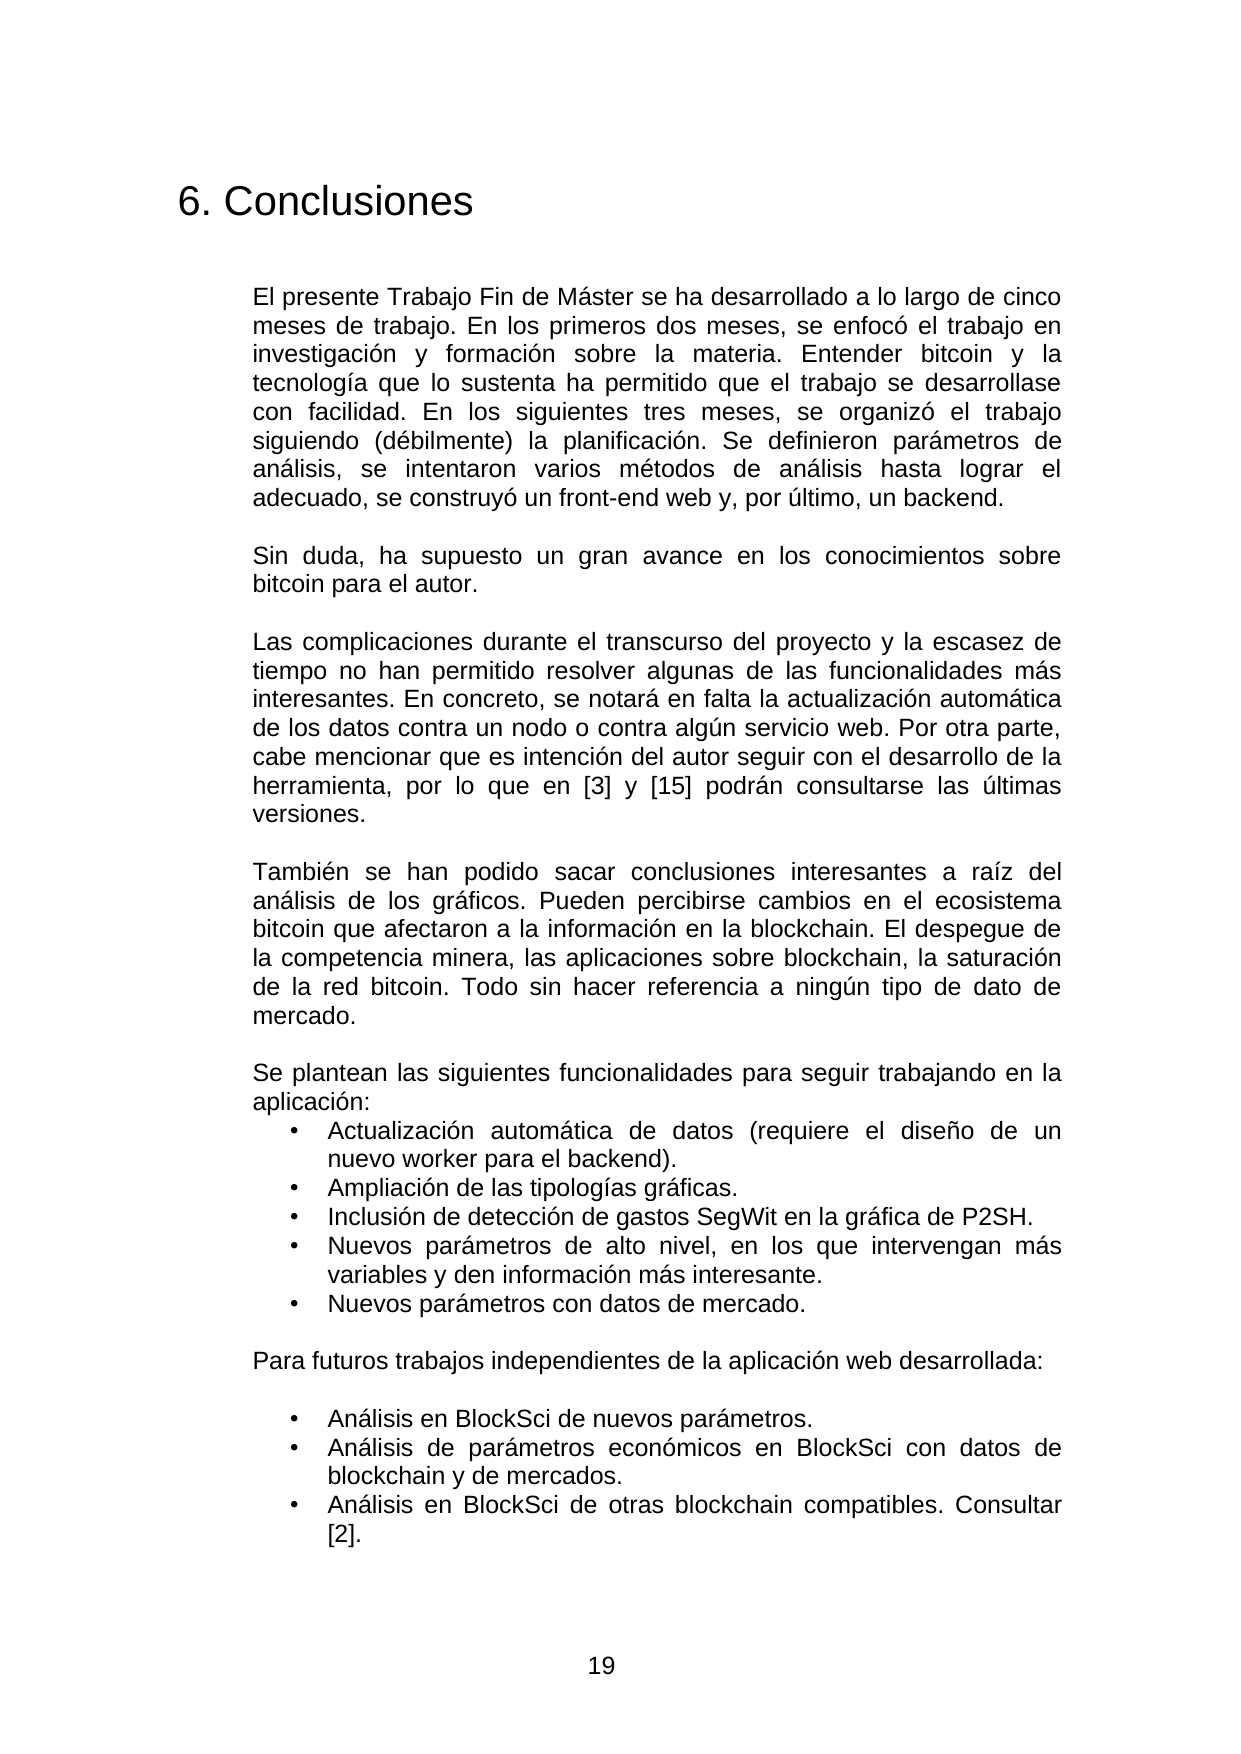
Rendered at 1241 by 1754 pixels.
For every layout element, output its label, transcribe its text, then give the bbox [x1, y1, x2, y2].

list Nuevos parámetros de alto nivel, en los que intervengan más variables y den información más interesante. [290, 1231, 1063, 1288]
text El presente Trabajo Fin de Máster se ha desarrollado a lo largo de cinco meses de trabajo. En los primeros dos meses, se enfocó el trabajo en investigación y formación sobre la materia. Entender bitcoin y la tecnología que lo sustenta ha permitido que el trabajo se desarrollase con facilidad. En los siguientes tres meses, se organizó el trabajo siguiendo (débilmente) la planificación. Se definieron parámetros de análisis, se intentaron varios métodos de análisis hasta lograr el adecuado, se construyó un front-end web y, por último, un backend. [252, 282, 1063, 512]
text Las complicaciones durante el transcurso del proyecto y la escasez de tiempo no han permitido resolver algunas de las funcionalidades más interesantes. En concreto, se notará en falta la actualización automática de los datos contra un nodo o contra algún servicio web. Por otra parte, cabe mencionar que es intención del autor seguir con el desarrollo de la herramienta, por lo que en [3] y [15] podrán consultarse las últimas versiones. [252, 627, 1063, 828]
list Inclusión de detección de gastos SegWit en la gráfica de P2SH. [290, 1202, 1063, 1231]
list Análisis en BlockSci de nuevos parámetros. [290, 1404, 1063, 1432]
text También se han podido sacar conclusiones interesantes a raíz del análisis de los gráficos. Pueden percibirse cambios en el ecosistema bitcoin que afectaron a la información en la blockchain. El despegue de la competencia minera, las aplicaciones sobre blockchain, la saturación de la red bitcoin. Todo sin hacer referencia a ningún tipo de dato de mercado. [252, 857, 1063, 1029]
list Análisis en BlockSci de otras blockchain compatibles. Consultar [2]. [290, 1490, 1063, 1548]
list Ampliación de las tipologías gráficas. [290, 1173, 1063, 1202]
list Nuevos parámetros con datos de mercado. [290, 1288, 1063, 1317]
list Actualización automática de datos (requiere el diseño de un nuevo worker para el backend). [290, 1116, 1063, 1173]
text Se plantean las siguientes funcionalidades para seguir trabajando en la aplicación: [252, 1058, 1063, 1116]
list Análisis de parámetros económicos en BlockSci con datos de blockchain y de mercados. [290, 1432, 1063, 1490]
subtitle 6. Conclusiones [177, 176, 1063, 224]
text Para futuros trabajos independientes de la aplicación web desarrollada: [252, 1346, 1063, 1375]
text Sin duda, ha supuesto un gran avance en los conocimientos sobre bitcoin para el autor. [252, 541, 1063, 598]
